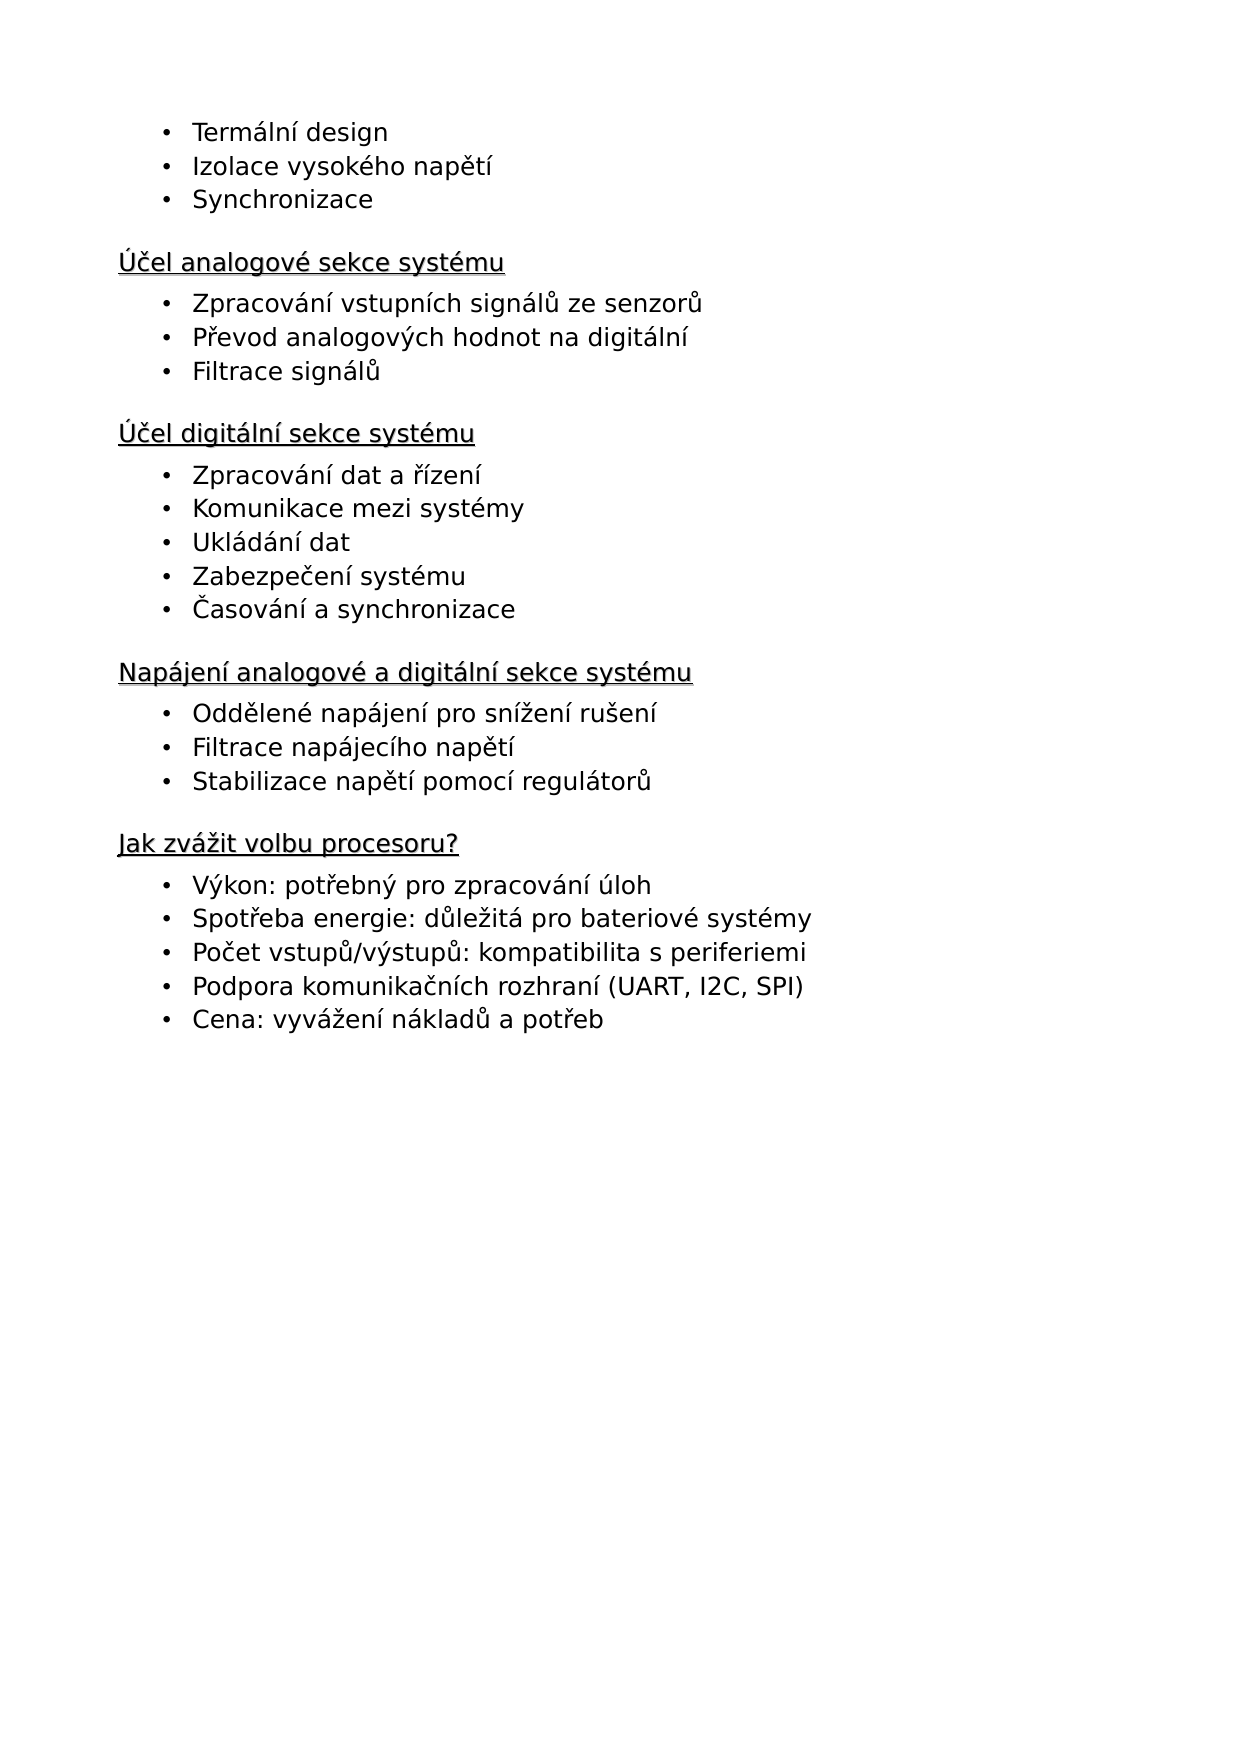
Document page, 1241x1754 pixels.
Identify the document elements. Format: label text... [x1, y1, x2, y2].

subtitle Jak zvážit volbu procesoru? [118, 829, 1122, 858]
list Komunikace mezi systémy [162, 494, 1122, 524]
list Stabilizace napětí pomocí regulátorů [162, 767, 1122, 796]
subtitle Účel analogové sekce systému [118, 248, 1122, 277]
list Časování a synchronizace [162, 595, 1122, 624]
list Filtrace napájecího napětí [162, 733, 1122, 762]
list Cena: vyvážení nákladů a potřeb [162, 1005, 1122, 1034]
list Izolace vysokého napětí [162, 152, 1122, 181]
list Zabezpečení systému [162, 562, 1122, 591]
list Oddělené napájení pro snížení rušení [162, 699, 1122, 729]
list Termální design [162, 118, 1122, 147]
subtitle Účel digitální sekce systému [118, 419, 1122, 448]
list Ukládání dat [162, 528, 1122, 557]
list Podpora komunikačních rozhraní (UART, I2C, SPI) [162, 972, 1122, 1001]
list Výkon: potřebný pro zpracování úloh [162, 871, 1122, 900]
subtitle Napájení analogové a digitální sekce systému [118, 658, 1122, 687]
list Počet vstupů/výstupů: kompatibilita s periferiemi [162, 938, 1122, 967]
list Synchronizace [162, 185, 1122, 214]
list Zpracování dat a řízení [162, 461, 1122, 490]
list Filtrace signálů [162, 357, 1122, 386]
list Zpracování vstupních signálů ze senzorů [162, 289, 1122, 319]
list Spotřeba energie: důležitá pro bateriové systémy [162, 904, 1122, 934]
list Převod analogových hodnot na digitální [162, 323, 1122, 352]
